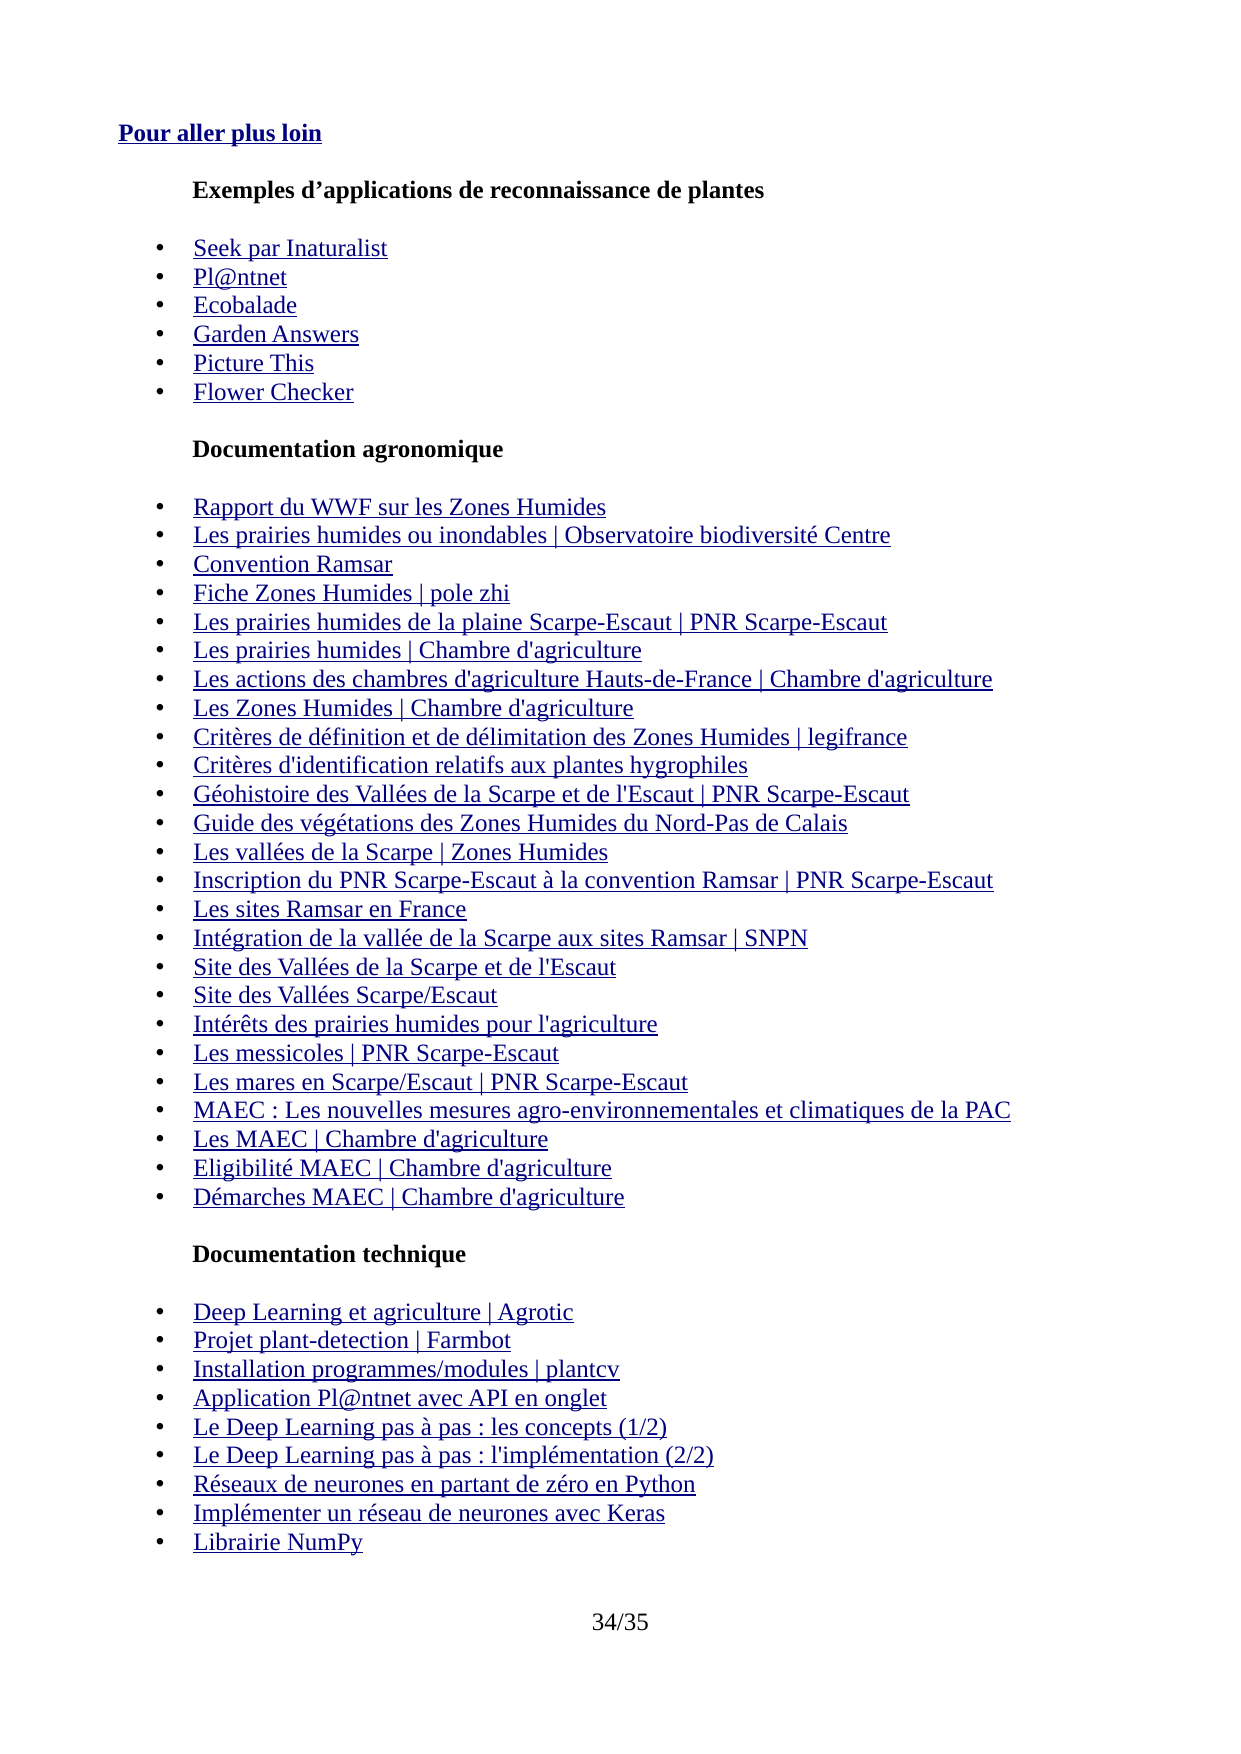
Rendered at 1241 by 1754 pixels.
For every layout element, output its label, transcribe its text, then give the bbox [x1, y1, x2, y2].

list Les sites Ramsar en France [156, 894, 1122, 923]
list Le Deep Learning pas à pas : les concepts (1/2) [156, 1412, 1122, 1441]
list Inscription du PNR Scarpe-Escaut à la convention Ramsar | PNR Scarpe-Escaut [156, 866, 1122, 894]
list Les prairies humides | Chambre d'agriculture [156, 636, 1122, 664]
list Les mares en Scarpe/Escaut | PNR Scarpe-Escaut [156, 1067, 1122, 1096]
list Géohistoire des Vallées de la Scarpe et de l'Escaut | PNR Scarpe-Escaut [156, 779, 1122, 808]
list Site des Vallées Scarpe/Escaut [156, 981, 1122, 1009]
list Guide des végétations des Zones Humides du Nord-Pas de Calais [156, 808, 1122, 837]
list Les actions des chambres d'agriculture Hauts-de-France | Chambre d'agriculture [156, 664, 1122, 693]
list Le Deep Learning pas à pas : l'implémentation (2/2) [156, 1441, 1122, 1469]
list Critères d'identification relatifs aux plantes hygrophiles [156, 751, 1122, 779]
list Réseaux de neurones en partant de zéro en Python [156, 1469, 1122, 1498]
list Intégration de la vallée de la Scarpe aux sites Ramsar | SNPN [156, 923, 1122, 952]
list Deep Learning et agriculture | Agrotic [156, 1297, 1122, 1326]
list Critères de définition et de délimitation des Zones Humides | legifrance [156, 722, 1122, 751]
list Garden Answers [156, 319, 1122, 348]
text Documentation agronomique [118, 434, 1122, 463]
list Les vallées de la Scarpe | Zones Humides [156, 837, 1122, 866]
list Rapport du WWF sur les Zones Humides [156, 492, 1122, 521]
list Pl@ntnet [156, 262, 1122, 291]
list Implémenter un réseau de neurones avec Keras [156, 1498, 1122, 1527]
text Pour aller plus loin [118, 118, 1122, 147]
list Convention Ramsar [156, 549, 1122, 578]
list Fiche Zones Humides | pole zhi [156, 578, 1122, 607]
list Les Zones Humides | Chambre d'agriculture [156, 693, 1122, 722]
list Les prairies humides de la plaine Scarpe-Escaut | PNR Scarpe-Escaut [156, 607, 1122, 636]
list Eligibilité MAEC | Chambre d'agriculture [156, 1153, 1122, 1182]
list Site des Vallées de la Scarpe et de l'Escaut [156, 952, 1122, 981]
list MAEC : Les nouvelles mesures agro-environnementales et climatiques de la PAC [156, 1096, 1122, 1124]
text Documentation technique [118, 1239, 1122, 1268]
list Démarches MAEC | Chambre d'agriculture [156, 1182, 1122, 1211]
list Ecobalade [156, 291, 1122, 319]
list Les messicoles | PNR Scarpe-Escaut [156, 1038, 1122, 1067]
list Flower Checker [156, 377, 1122, 406]
list Projet plant-detection | Farmbot [156, 1326, 1122, 1354]
list Picture This [156, 348, 1122, 377]
list Les prairies humides ou inondables | Observatoire biodiversité Centre [156, 521, 1122, 549]
list Application Pl@ntnet avec API en onglet [156, 1383, 1122, 1412]
list Seek par Inaturalist [156, 233, 1122, 262]
list Librairie NumPy [156, 1527, 1122, 1556]
list Installation programmes/modules | plantcv [156, 1354, 1122, 1383]
list Intérêts des prairies humides pour l'agriculture [156, 1009, 1122, 1038]
list Les MAEC | Chambre d'agriculture [156, 1124, 1122, 1153]
text Exemples d’applications de reconnaissance de plantes [118, 176, 1122, 204]
